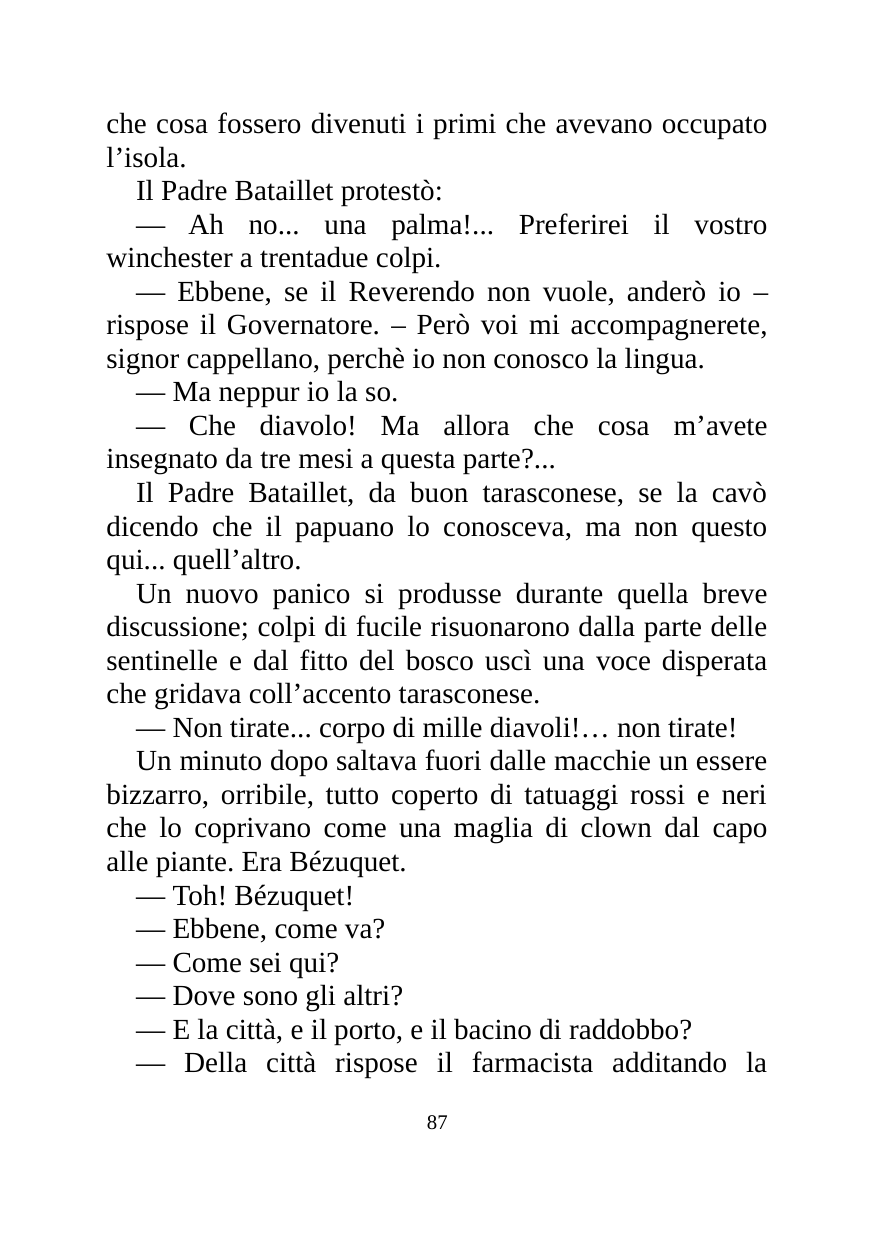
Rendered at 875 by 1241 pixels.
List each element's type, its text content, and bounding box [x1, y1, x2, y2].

text — Dove sono gli altri? [106, 978, 768, 1012]
text Il Padre Bataillet, da buon tarasconese, se la cavò dicendo che il papuano lo conosceva, ma non questo qui... quell’altro. [106, 475, 768, 576]
text — Che diavolo! Ma allora che cosa m’avete insegnato da tre mesi a questa parte?... [106, 408, 768, 475]
text che cosa fossero divenuti i primi che avevano occupato l’isola. [106, 106, 768, 173]
text — Toh! Bézuquet! [106, 878, 768, 911]
text — E la città, e il porto, e il bacino di raddobbo? [106, 1012, 768, 1045]
text Il Padre Bataillet protestò: [106, 173, 768, 207]
text — Ah no... una palma!... Preferirei il vostro winchester a trentadue colpi. [106, 207, 768, 274]
text — Come sei qui? [106, 945, 768, 978]
text Un minuto dopo saltava fuori dalle macchie un essere bizzarro, orribile, tutto coperto di tatuaggi rossi e neri che lo coprivano come una maglia di clown dal capo alle piante. Era Bézuquet. [106, 743, 768, 878]
text — Della città rispose il farmacista additando la [106, 1045, 768, 1079]
text — Non tirate... corpo di mille diavoli!… non tirate! [106, 710, 768, 743]
text — Ebbene, se il Reverendo non vuole, anderò io – rispose il Governatore. – Però voi mi accompagnerete, signor cappellano, perchè io non conosco la lingua. [106, 274, 768, 374]
text Un nuovo panico si produsse durante quella breve discussione; colpi di fucile risuonarono dalla parte delle sentinelle e dal fitto del bosco uscì una voce disperata che gridava coll’accento tarasconese. [106, 576, 768, 710]
text — Ebbene, come va? [106, 911, 768, 945]
text — Ma neppur io la so. [106, 374, 768, 408]
